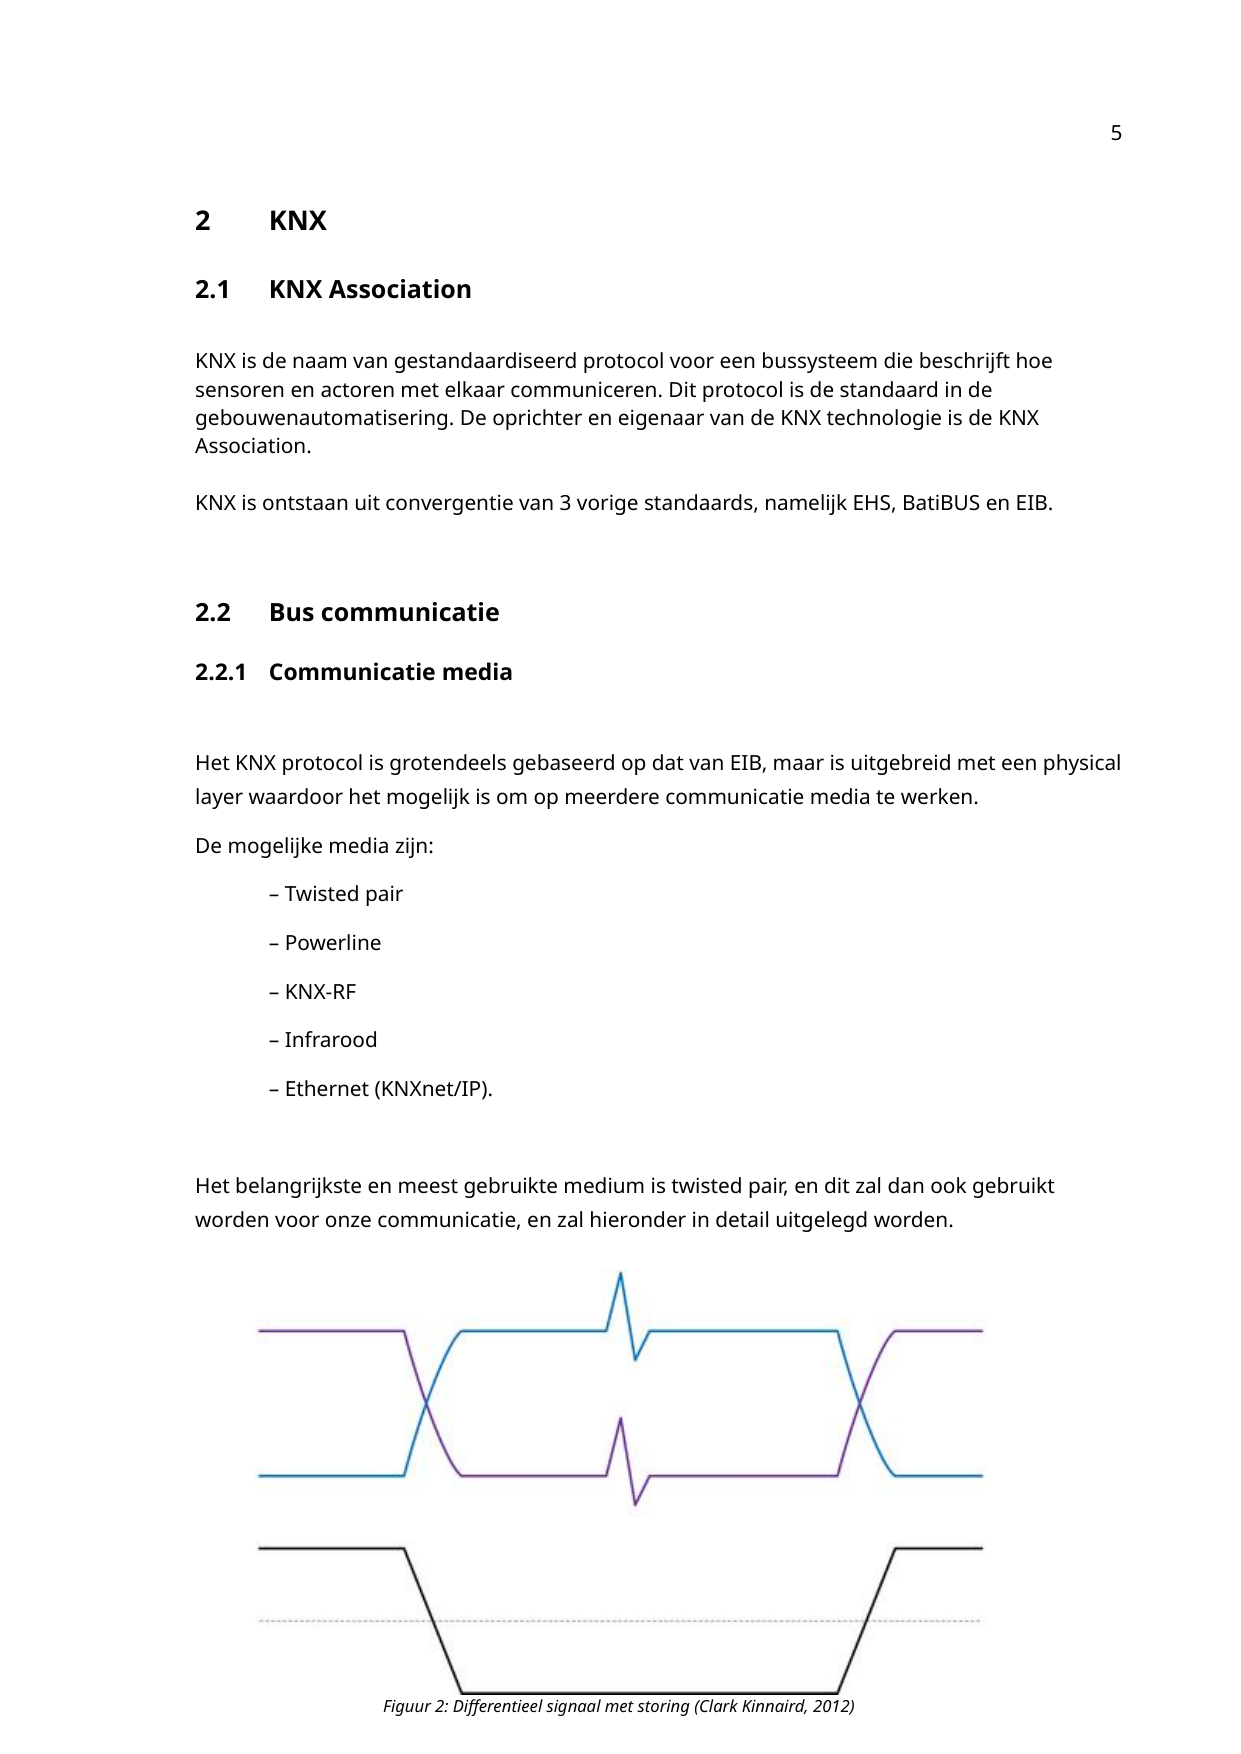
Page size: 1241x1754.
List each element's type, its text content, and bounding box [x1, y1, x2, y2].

text – Powerline [195, 928, 1122, 957]
text KNX is ontstaan uit convergentie van 3 vorige standaards, namelijk EHS, BatiBUS en EIB. [195, 488, 1122, 517]
subtitle 2.2 Bus communicatie [195, 594, 1122, 629]
text De mogelijke media zijn: [195, 831, 1122, 859]
subtitle 2 KNX [195, 201, 1122, 238]
picture [251, 1269, 988, 1695]
subtitle 2.1 KNX Association [195, 271, 1122, 305]
text [252, 1257, 988, 1269]
text – KNX-RF [195, 977, 1122, 1005]
subtitle 2.2.1 Communicatie media [195, 656, 1122, 687]
text – Twisted pair [195, 879, 1122, 908]
text KNX is de naam van gestandaardiseerd protocol voor een bussysteem die beschrijft hoe sensoren en actoren met elkaar communiceren. Dit protocol is de standaard in de gebouwenautomatisering. De oprichter en eigenaar van de KNX technologie is de KNX Association. [195, 346, 1122, 460]
text Het KNX protocol is grotendeels gebaseerd op dat van EIB, maar is uitgebreid met een physical layer waardoor het mogelijk is om op meerdere communicatie media te werken. [195, 748, 1122, 811]
text Figuur 2: Differentieel signaal met storing (Clark Kinnaird, 2012) [252, 1695, 988, 1717]
text – Ethernet (KNXnet/IP). [195, 1074, 1122, 1102]
text Het belangrijkste en meest gebruikte medium is twisted pair, en dit zal dan ook gebruikt worden voor onze communicatie, en zal hieronder in detail uitgelegd worden. [195, 1171, 1122, 1234]
text – Infrarood [195, 1025, 1122, 1054]
